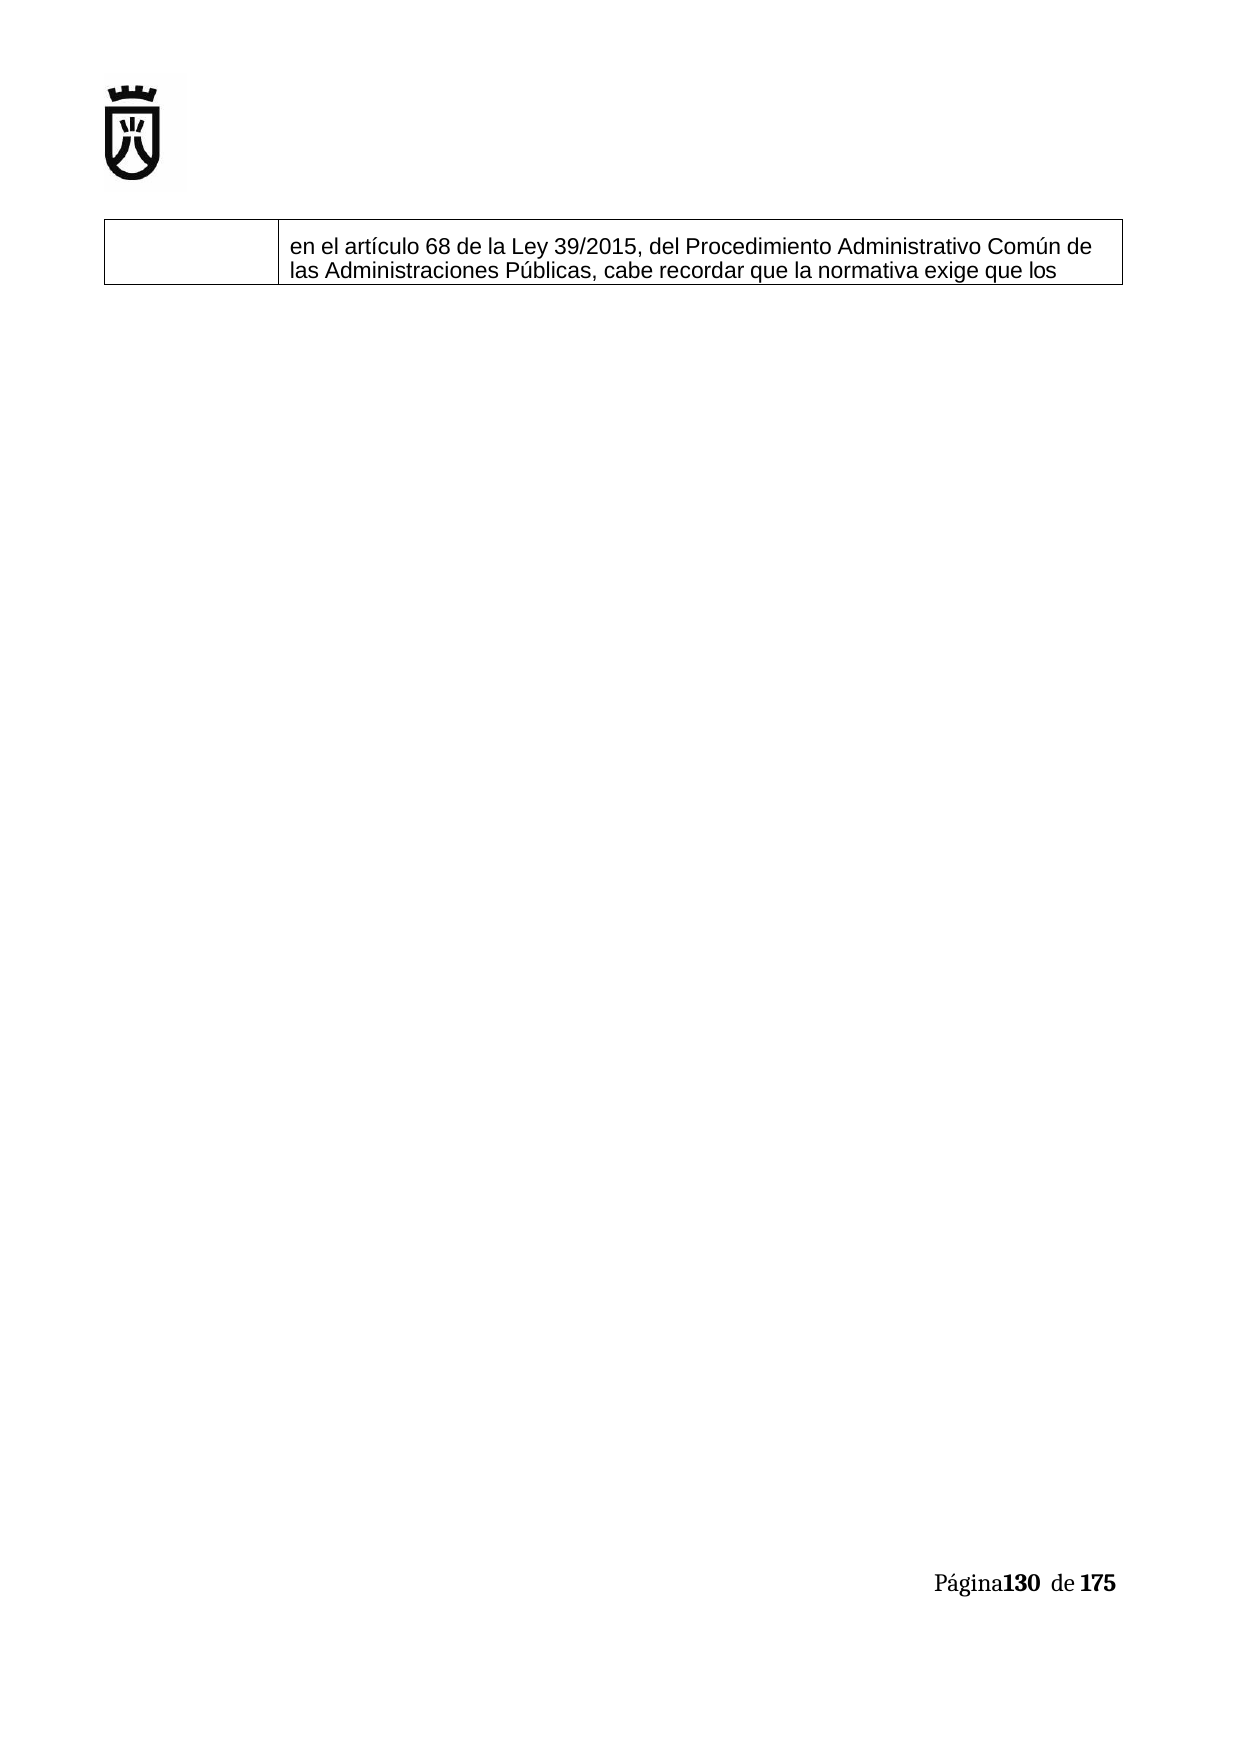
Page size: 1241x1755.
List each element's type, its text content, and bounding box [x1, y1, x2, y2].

table_cell [105, 220, 278, 283]
table_cell en el artículo 68 de la Ley 39/2015, del Procedimiento Administrativo Común de las Administraciones Públicas, cabe recordar que la normativa exige que los [279, 220, 1122, 283]
